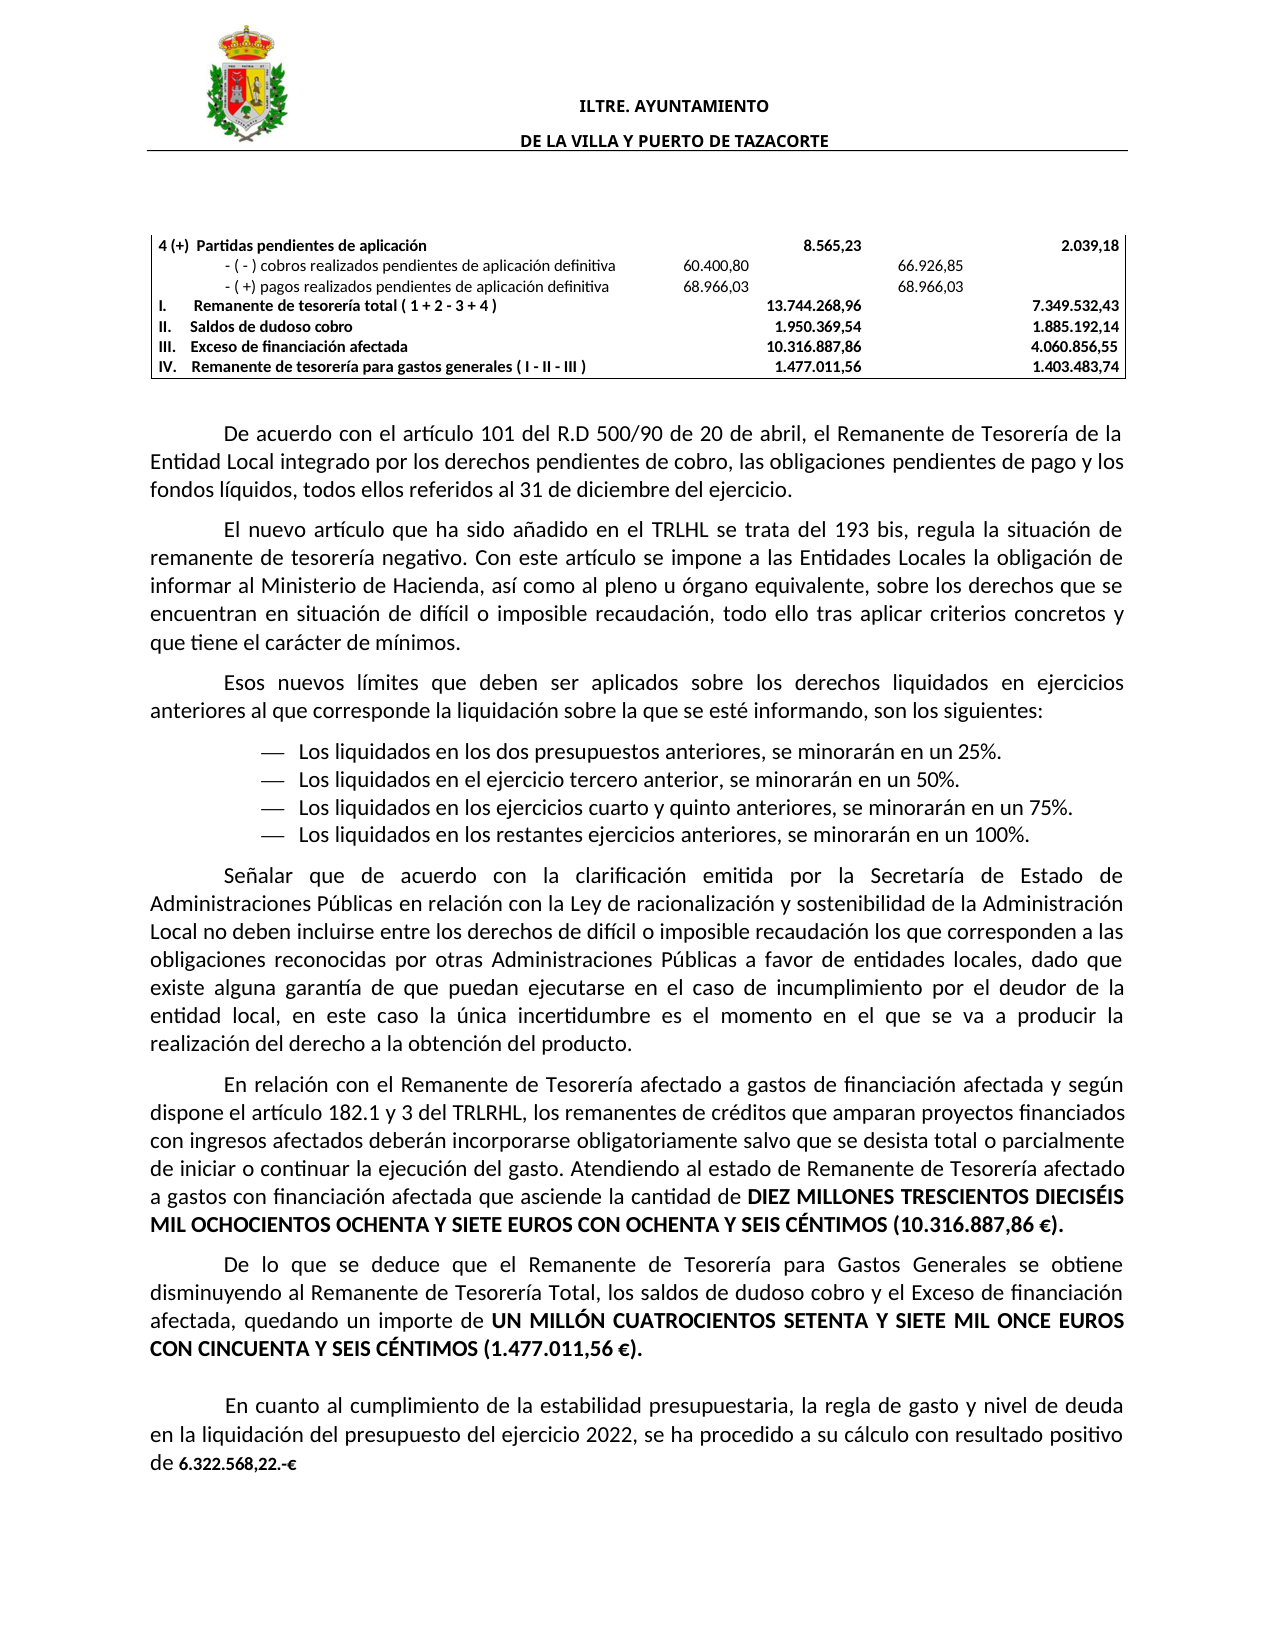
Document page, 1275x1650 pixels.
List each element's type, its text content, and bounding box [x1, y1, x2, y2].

table_cell [649, 318, 756, 338]
table_cell 7.349.532,43 [996, 277, 1125, 318]
table_cell [649, 338, 756, 358]
table_cell 1.885.192,14 [996, 318, 1125, 338]
table_cell [879, 338, 996, 358]
table_cell III. Exceso de financiación afectada [152, 338, 649, 358]
table_cell 4.060.856,55 [996, 338, 1125, 358]
table_cell IV. Remanente de tesorería para gastos generales ( I - II - III ) [152, 359, 649, 377]
table_cell 13.744.268,96 [756, 277, 878, 318]
table_cell II. Saldos de dudoso cobro [152, 318, 649, 338]
table_cell 1.403.483,74 [996, 359, 1125, 377]
text De lo que se deduce que el Remanente de Tesorería para Gastos Generales se obtiene disminuyendo al Remanente de Tesorería Total, los saldos de dudoso cobro y el Exceso de financiación afectada, quedando un importe de UN MILLÓN CUATROCIENTOS SETENTA Y SIETE MIL ONCE EUROS CON CINCUENTA Y SEIS CÉNTIMOS (1.477.011,56 €). [150, 1250, 1125, 1362]
text En cuanto al cumplimiento de la estabilidad presupuestaria, la regla de gasto y nivel de deuda en la liquidación del presupuesto del ejercicio 2022, se ha procedido a su cálculo con resultado positivo de 6.322.568,22.-€ [150, 1392, 1125, 1476]
table_cell 1.950.369,54 [756, 318, 878, 338]
table_cell 1.477.011,56 [756, 359, 878, 377]
text En relación con el Remanente de Tesorería afectado a gastos de financiación afectada y según dispone el artículo 182.1 y 3 del TRLRHL, los remanentes de créditos que amparan proyectos financiados con ingresos afectados deberán incorporarse obligatoriamente salvo que se desista total o parcialmente de iniciar o continuar la ejecución del gasto. Atendiendo al estado de Remanente de Tesorería afectado a gastos con financiación afectada que asciende la cantidad de DIEZ MILLONES TRESCIENTOS DIECISÉIS MIL OCHOCIENTOS OCHENTA Y SIETE EUROS CON OCHENTA Y SEIS CÉNTIMOS (10.316.887,86 €). [150, 1070, 1125, 1238]
table_header 60.400,80 [649, 235, 756, 277]
list Los liquidados en los restantes ejercicios anteriores, se minorarán en un 100%. [261, 821, 1139, 848]
list Los liquidados en el ejercicio tercero anterior, se minorarán en un 50%. [261, 765, 1139, 793]
table_cell [879, 359, 996, 377]
table_cell [649, 359, 756, 377]
table_cell 10.316.887,86 [756, 338, 878, 358]
list Los liquidados en los ejercicios cuarto y quinto anteriores, se minorarán en un 75%. [261, 793, 1139, 821]
table_header 66.926,85 [879, 235, 996, 277]
table_cell 68.966,03 [879, 277, 996, 318]
text Señalar que de acuerdo con la clarificación emitida por la Secretaría de Estado de Administraciones Públicas en relación con la Ley de racionalización y sostenibilidad de la Administración Local no deben incluirse entre los derechos de difícil o imposible recaudación los que corresponden a las obligaciones reconocidas por otras Administraciones Públicas a favor de entidades locales, dado que existe alguna garantía de que puedan ejecutarse en el caso de incumplimiento por el deudor de la entidad local, en este caso la única incertidumbre es el momento en el que se va a producir la realización del derecho a la obtención del producto. [150, 861, 1125, 1057]
text Esos nuevos límites que deben ser aplicados sobre los derechos liquidados en ejercicios anteriores al que corresponde la liquidación sobre la que se esté informando, son los siguientes: [150, 668, 1125, 724]
text El nuevo artículo que ha sido añadido en el TRLHL se trata del 193 bis, regula la situación de remanente de tesorería negativo. Con este artículo se impone a las Entidades Locales la obligación de informar al Ministerio de Hacienda, así como al pleno u órgano equivalente, sobre los derechos que se encuentran en situación de difícil o imposible recaudación, todo ello tras aplicar criterios concretos y que tiene el carácter de mínimos. [150, 516, 1124, 656]
table_header 4 (+) Partidas pendientes de aplicación - ( - ) cobros realizados pendientes de aplicación definitiva [152, 235, 649, 277]
table_header 2.039,18 [996, 235, 1125, 277]
text De acuerdo con el artículo 101 del R.D 500/90 de 20 de abril, el Remanente de Tesorería de la Entidad Local integrado por los derechos pendientes de cobro, las obligaciones pendientes de pago y los fondos líquidos, todos ellos referidos al 31 de diciembre del ejercicio. [150, 419, 1124, 503]
table_header 8.565,23 [756, 235, 878, 277]
table_cell - ( +) pagos realizados pendientes de aplicación definitiva I. Remanente de tesorería total ( 1 + 2 - 3 + 4 ) [152, 277, 649, 318]
list Los liquidados en los dos presupuestos anteriores, se minorarán en un 25%. [261, 737, 1139, 765]
table_cell 68.966,03 [649, 277, 756, 318]
table_cell [879, 318, 996, 338]
